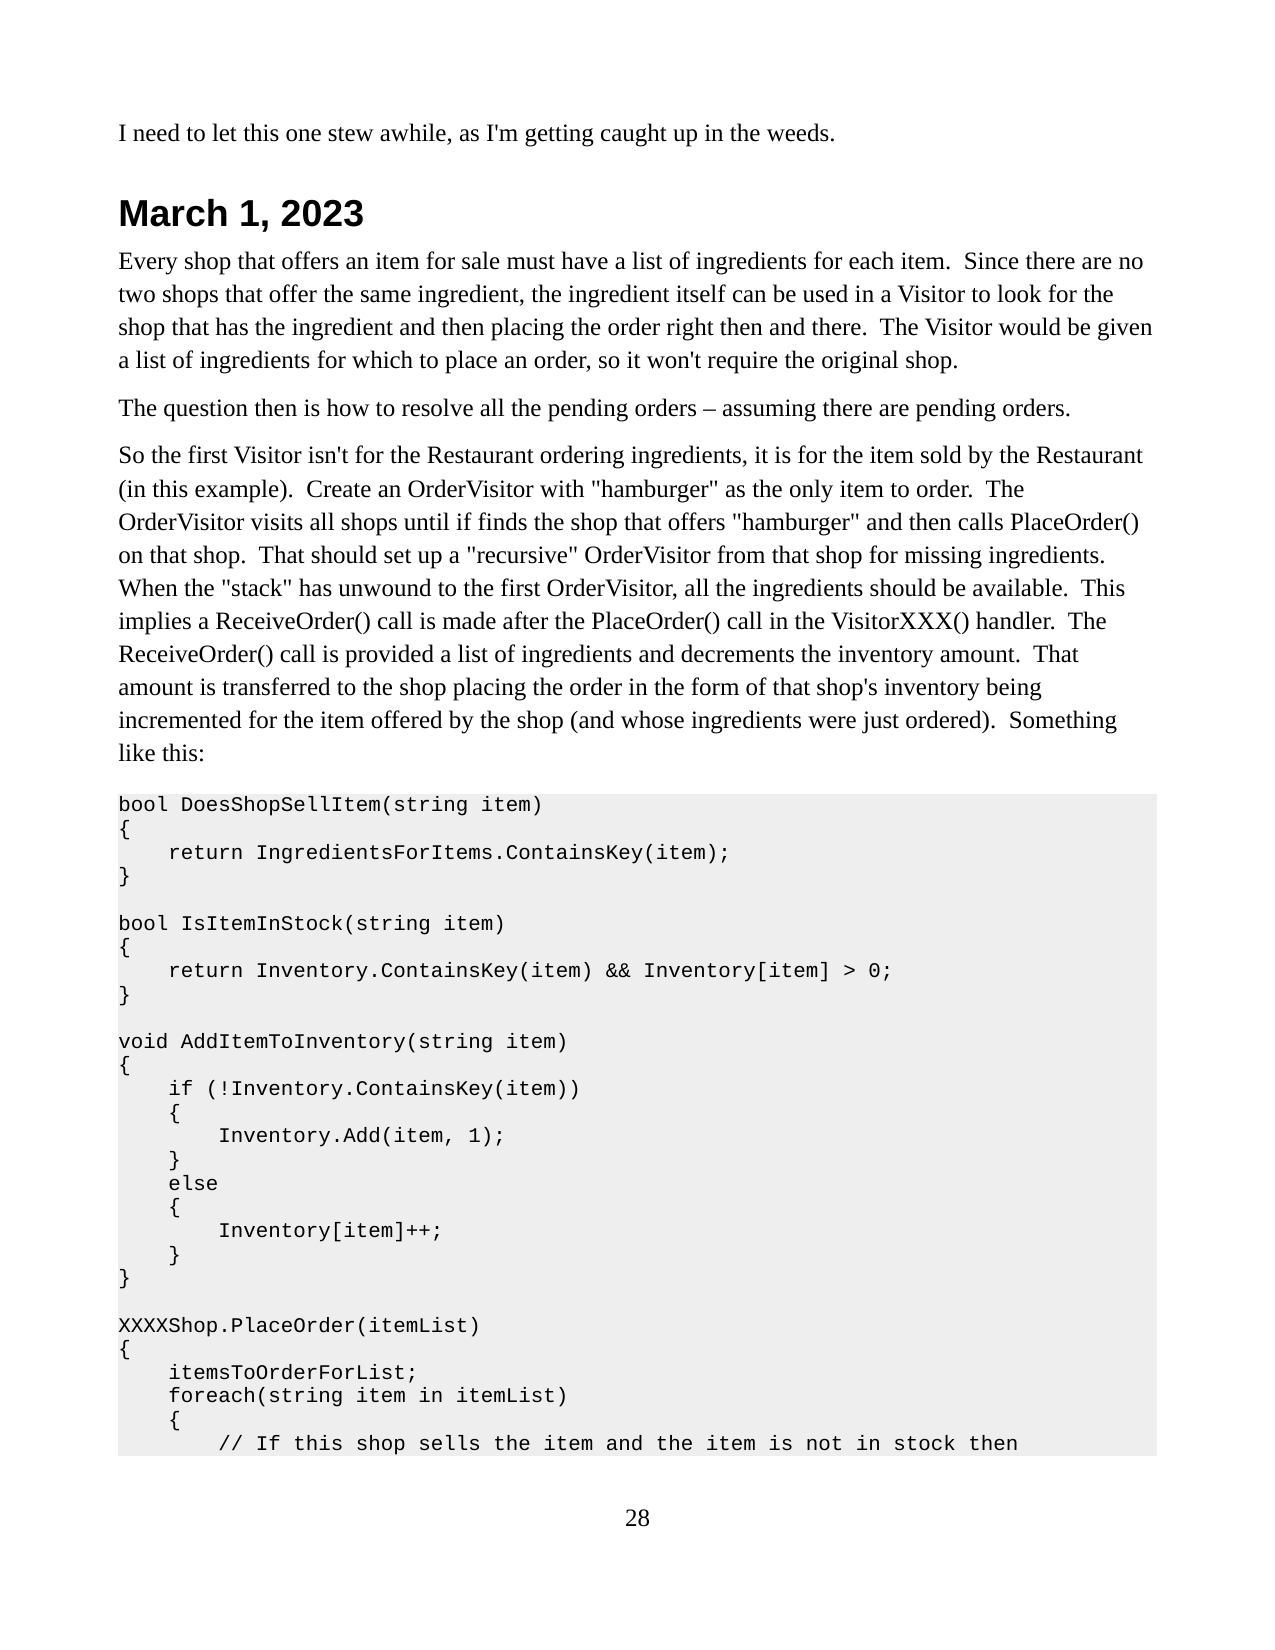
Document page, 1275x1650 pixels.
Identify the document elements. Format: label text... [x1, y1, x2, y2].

text if (!Inventory.ContainsKey(item)) [118, 1078, 1157, 1102]
text else [118, 1173, 1157, 1196]
text Inventory.Add(item, 1); [118, 1125, 1157, 1149]
text XXXXShop.PlaceOrder(itemList) [118, 1314, 1157, 1338]
text return Inventory.ContainsKey(item) && Inventory[item] > 0; [118, 960, 1157, 983]
text Inventory[item]++; [118, 1220, 1157, 1244]
text } [118, 1149, 1157, 1173]
text } [118, 1244, 1157, 1267]
text bool DoesShopSellItem(string item) [118, 794, 1157, 818]
subtitle March 1, 2023 [118, 191, 1157, 234]
text { [118, 1409, 1157, 1433]
text { [118, 818, 1157, 842]
text // If this shop sells the item and the item is not in stock then [118, 1433, 1157, 1456]
text bool IsItemInStock(string item) [118, 913, 1157, 936]
text } [118, 865, 1157, 889]
text So the first Visitor isn't for the Restaurant ordering ingredients, it is for the item sold by the Restaurant (in this example). Create an OrderVisitor with "hamburger" as the only item to order. The OrderVisitor visits all shops until if finds the shop that offers "hamburger" and then calls PlaceOrder() on that shop. That should set up a "recursive" OrderVisitor from that shop for missing ingredients. When the "stack" has unwound to the first OrderVisitor, all the ingredients should be available. This implies a ReceiveOrder() call is made after the PlaceOrder() call in the VisitorXXX() handler. The ReceiveOrder() call is provided a list of ingredients and decrements the inventory amount. That amount is transferred to the shop placing the order in the form of that shop's inventory being incremented for the item offered by the shop (and whose ingredients were just ordered). Something like this: [118, 441, 1157, 767]
text } [118, 983, 1157, 1007]
text return IngredientsForItems.ContainsKey(item); [118, 842, 1157, 865]
text { [118, 1196, 1157, 1220]
text { [118, 1102, 1157, 1125]
text itemsToOrderForList; [118, 1362, 1157, 1386]
text void AddItemToInventory(string item) [118, 1031, 1157, 1054]
text The question then is how to resolve all the pending orders – assuming there are pending orders. [118, 393, 1157, 422]
text foreach(string item in itemList) [118, 1386, 1157, 1409]
text I need to let this one stew awhile, as I'm getting caught up in the weeds. [118, 118, 1157, 147]
text } [118, 1267, 1157, 1291]
text Every shop that offers an item for sale must have a list of ingredients for each item. Since there are no two shops that offer the same ingredient, the ingredient itself can be used in a Visitor to look for the shop that has the ingredient and then placing the order right then and there. The Visitor would be given a list of ingredients for which to place an order, so it won't require the original shop. [118, 246, 1157, 374]
text { [118, 1338, 1157, 1362]
text { [118, 936, 1157, 960]
text { [118, 1054, 1157, 1078]
